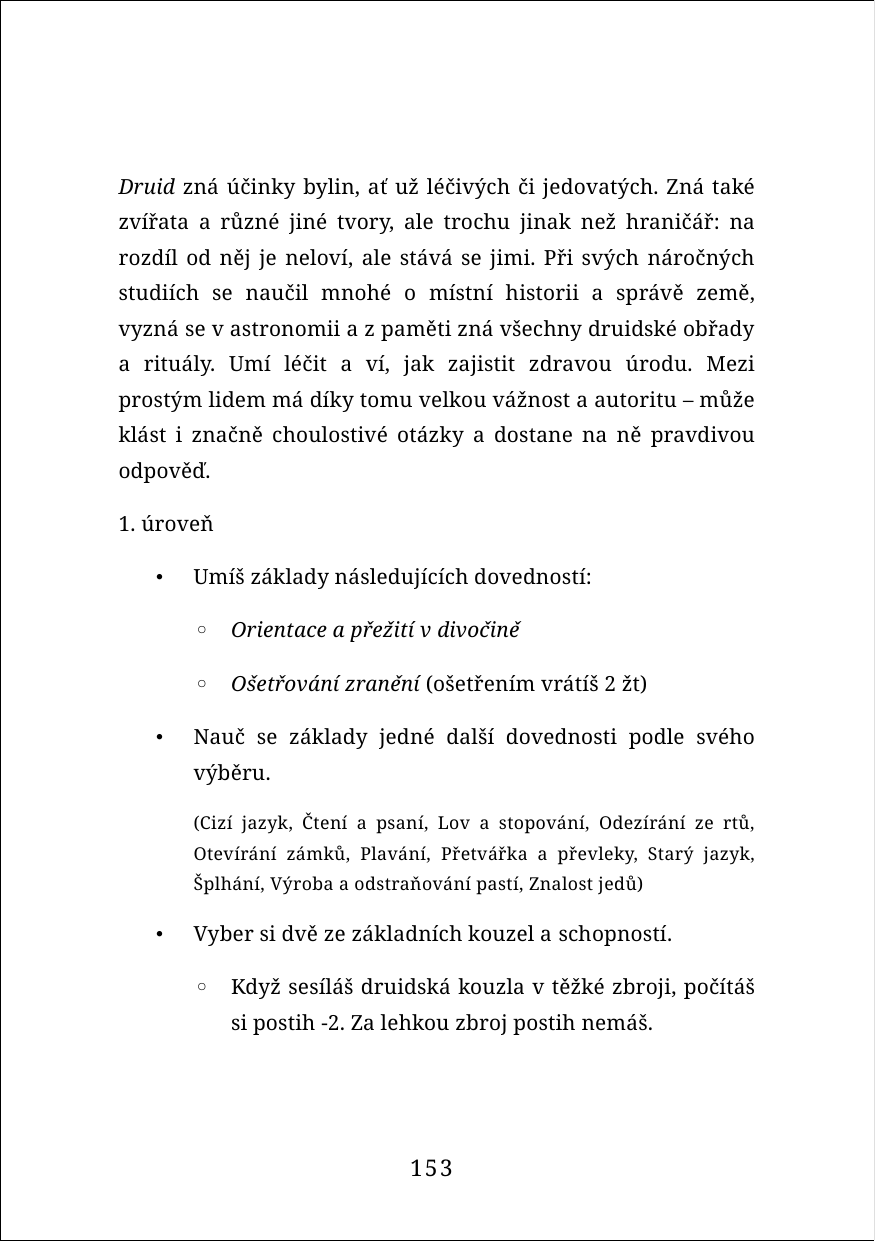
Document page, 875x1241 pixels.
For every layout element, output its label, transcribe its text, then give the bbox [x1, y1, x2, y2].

list Nauč se základy jedné další dovednosti podle svého výběru. [156, 722, 756, 786]
text 1. úroveň [118, 509, 756, 538]
list Vyber si dvě ze základních kouzel a schopností. [156, 919, 756, 948]
list (Cizí jazyk, Čtení a psaní, Lov a stopování, Odezírání ze rtů, Otevírání zámků, Plavání, Přetvářka a převleky, Starý jazyk, Šplhání, Výroba a odstraňování pastí, Znalost jedů) [156, 811, 756, 895]
text Druid zná účinky bylin, ať už léčivých či jedovatých. Zná také zvířata a různé jiné tvory, ale trochu jinak než hraničář: na rozdíl od něj je neloví, ale stává se jimi. Při svých náročných studiích se naučil mnohé o místní historii a správě země, vyzná se v astronomii a z paměti zná všechny druidské obřady a rituály. Umí léčit a ví, jak zajistit zdravou úrodu. Mezi prostým lidem má díky tomu velkou vážnost a autoritu – může klást i značně choulostivé otázky a dostane na ně pravdivou odpověď. [118, 172, 756, 484]
list Umíš základy následujících dovedností: [156, 562, 756, 591]
list Ošetřování zranění (ošetřením vrátíš 2 žt) [193, 669, 756, 697]
list Když sesíláš druidská kouzla v těžké zbroji, počítáš si postih -2. Za lehkou zbroj postih nemáš. [193, 972, 756, 1036]
list Orientace a přežití v divočině [193, 616, 756, 644]
